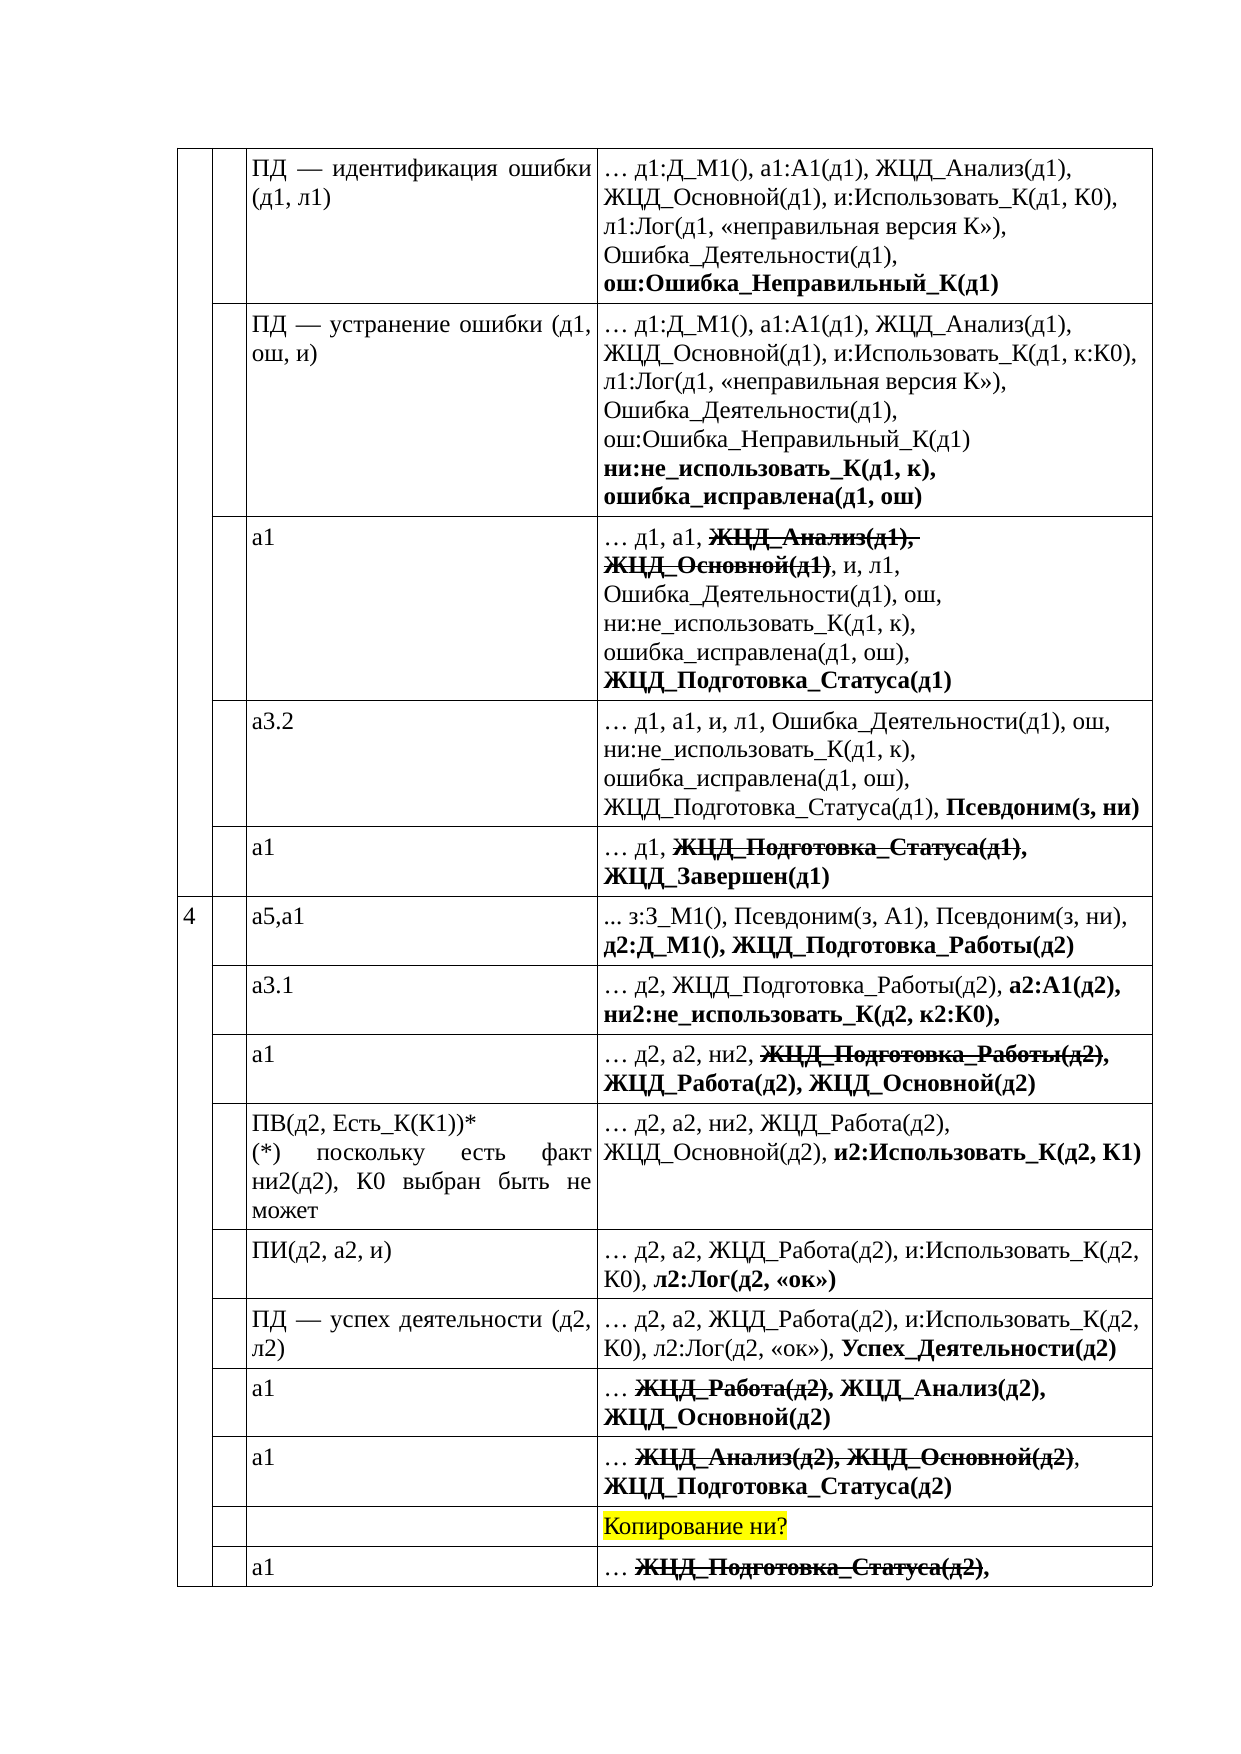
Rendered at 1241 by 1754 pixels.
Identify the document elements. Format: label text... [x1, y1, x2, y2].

table_cell [213, 1035, 246, 1103]
table_cell а1 [247, 1035, 597, 1103]
table_cell а5,а1 [247, 897, 597, 964]
table_cell … д2, а2, ЖЦД_Работа(д2), и:Использовать_К(д2, К0), л2:Лог(д2, «ок») [598, 1230, 1152, 1298]
table_cell а1 [247, 1369, 597, 1436]
table_cell [213, 517, 246, 700]
table_cell [213, 897, 246, 964]
table_cell … д1, а1, и, л1, Ошибка_Деятельности(д1), ош, ни:не_использовать_К(д1, к), ошибка_исправлена(д1, ош), ЖЦД_Подготовка_Статуса(д1), Псевдоним(з, ни) [598, 701, 1152, 826]
table_cell … д2, а2, ни2, ЖЦД_Работа(д2), ЖЦД_Основной(д2), и2:Использовать_К(д2, К1) [598, 1104, 1152, 1229]
table_cell ПД — идентификация ошибки (д1, л1) [247, 149, 597, 303]
table_cell а1 [247, 517, 597, 700]
table_cell [213, 1299, 246, 1367]
table_cell [213, 1437, 246, 1506]
table_cell [213, 304, 246, 516]
table_cell [213, 1104, 246, 1229]
table_cell … д1, ЖЦД_Подготовка_Статуса(д1), ЖЦД_Завершен(д1) [598, 827, 1152, 896]
table_cell а3.2 [247, 701, 597, 826]
table_cell ... з:З_М1(), Псевдоним(з, А1), Псевдоним(з, ни), д2:Д_М1(), ЖЦД_Подготовка_Работы(д2) [598, 897, 1152, 964]
table_cell а1 [247, 827, 597, 896]
table_cell ПИ(д2, а2, и) [247, 1230, 597, 1298]
table_cell Копирование ни? [598, 1507, 1152, 1546]
table_cell а1 [247, 1437, 597, 1506]
table_cell [213, 1230, 246, 1298]
table_cell ПВ(д2, Есть_К(К1))* (*) поскольку есть факт ни2(д2), К0 выбран быть не может [247, 1104, 597, 1229]
table_cell ПД — успех деятельности (д2, л2) [247, 1299, 597, 1367]
table_cell [213, 1369, 246, 1436]
table_cell [213, 827, 246, 896]
table_cell 4 [178, 897, 212, 1586]
table_cell [213, 701, 246, 826]
table_cell ПД — устранение ошибки (д1, ош, и) [247, 304, 597, 516]
table_cell [213, 966, 246, 1034]
table_cell [247, 1507, 597, 1546]
table_cell … д1, а1, ЖЦД_Анализ(д1), ЖЦД_Основной(д1), и, л1, Ошибка_Деятельности(д1), ош, ни:не_использовать_К(д1, к), ошибка_исправлена(д1, ош), ЖЦД_Подготовка_Статуса(д1) [598, 517, 1152, 700]
table_cell … ЖЦД_Подготовка_Статуса(д2), [598, 1547, 1152, 1586]
table_cell … д2, ЖЦД_Подготовка_Работы(д2), а2:А1(д2), ни2:не_использовать_К(д2, к2:К0), [598, 966, 1152, 1034]
table_cell [213, 149, 246, 303]
table_cell [178, 149, 212, 896]
table_cell … д2, а2, ни2, ЖЦД_Подготовка_Работы(д2), ЖЦД_Работа(д2), ЖЦД_Основной(д2) [598, 1035, 1152, 1103]
table_cell … ЖЦД_Работа(д2), ЖЦД_Анализ(д2), ЖЦД_Основной(д2) [598, 1369, 1152, 1436]
table_cell [213, 1507, 246, 1546]
table_cell а3.1 [247, 966, 597, 1034]
table_cell … д1:Д_М1(), а1:А1(д1), ЖЦД_Анализ(д1), ЖЦД_Основной(д1), и:Использовать_К(д1, к:К0), л1:Лог(д1, «неправильная версия К»), Ошибка_Деятельности(д1), ош:Ошибка_Неправильный_К(д1) ни:не_использовать_К(д1, к), ошибка_исправлена(д1, ош) [598, 304, 1152, 516]
table_cell [213, 1547, 246, 1586]
table_cell а1 [247, 1547, 597, 1586]
table_cell … д2, а2, ЖЦД_Работа(д2), и:Использовать_К(д2, К0), л2:Лог(д2, «ок»), Успех_Деятельности(д2) [598, 1299, 1152, 1367]
table_cell … ЖЦД_Анализ(д2), ЖЦД_Основной(д2), ЖЦД_Подготовка_Статуса(д2) [598, 1437, 1152, 1506]
table_cell … д1:Д_М1(), а1:А1(д1), ЖЦД_Анализ(д1), ЖЦД_Основной(д1), и:Использовать_К(д1, К0), л1:Лог(д1, «неправильная версия К»), Ошибка_Деятельности(д1), ош:Ошибка_Неправильный_К(д1) [598, 149, 1152, 303]
